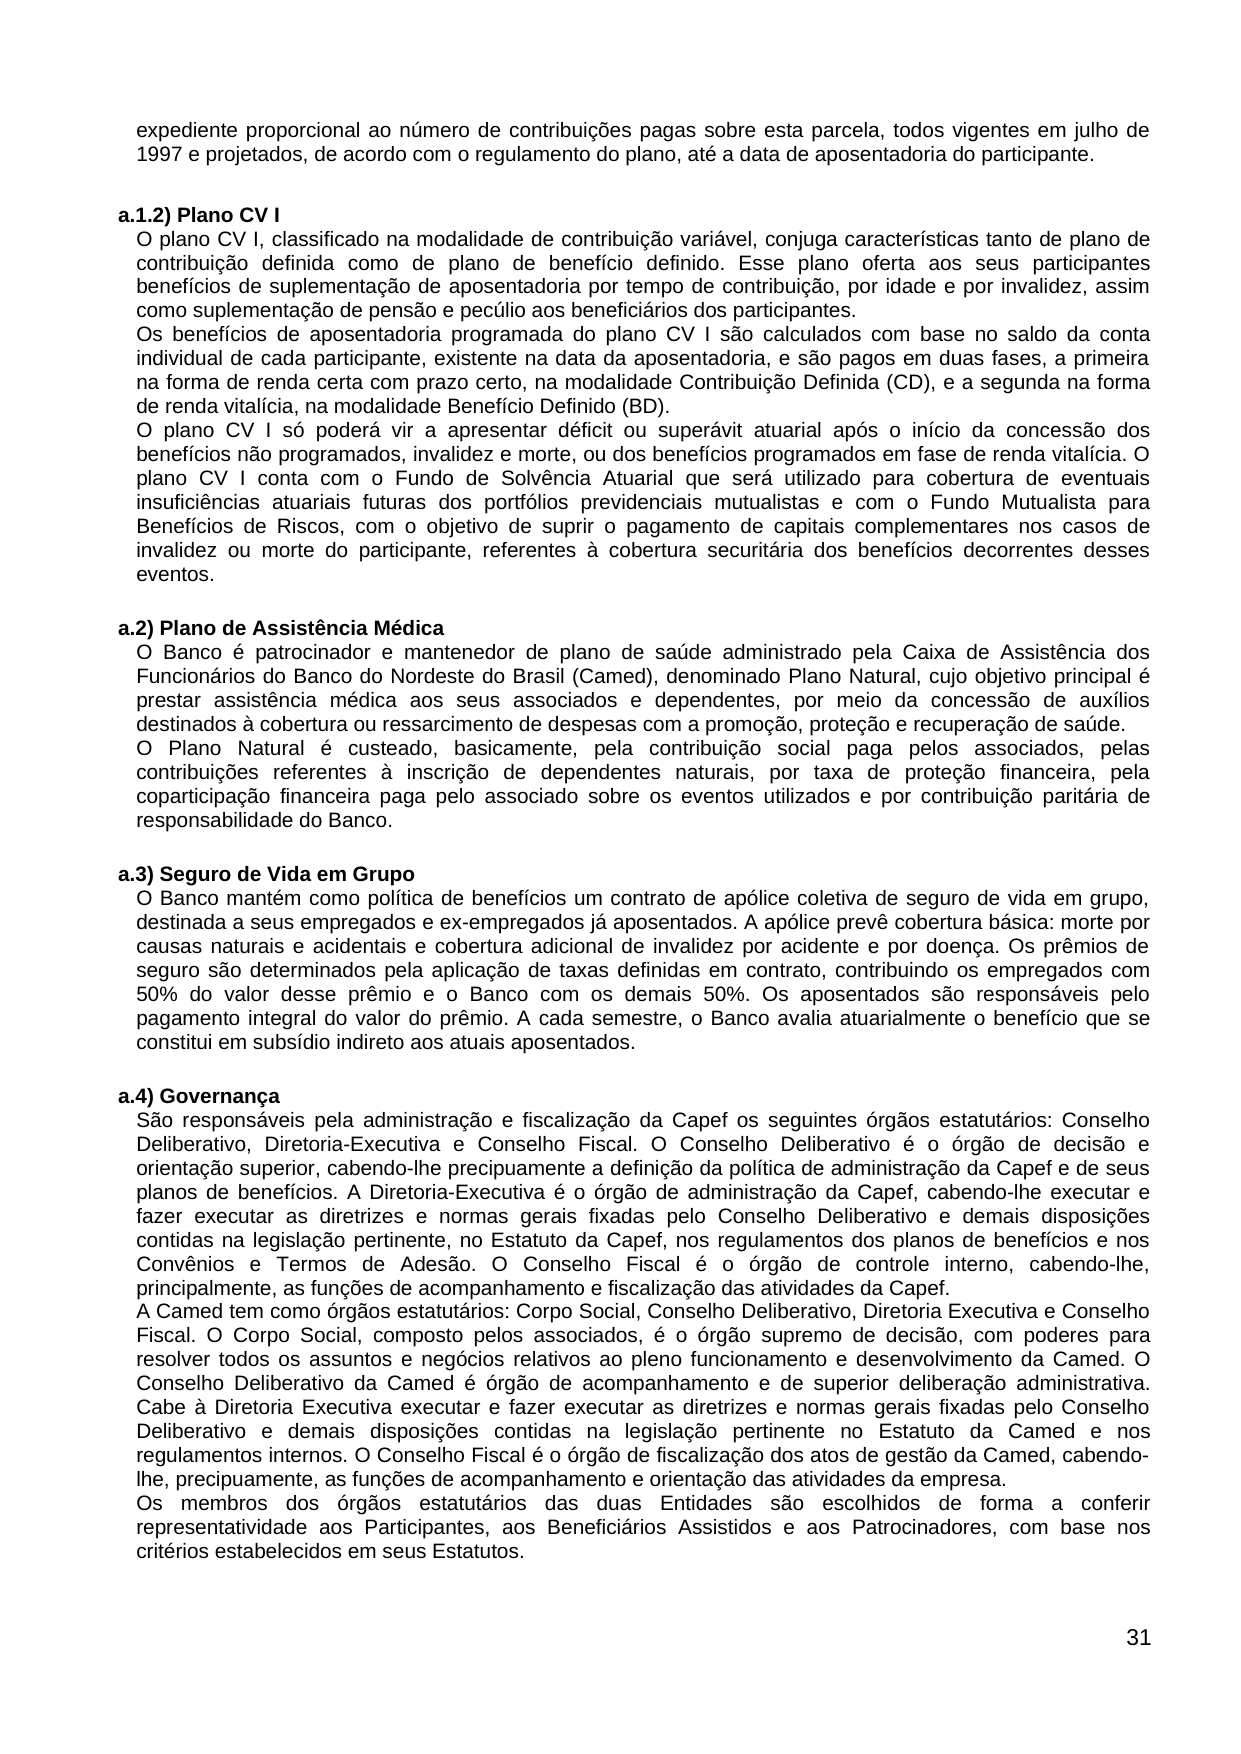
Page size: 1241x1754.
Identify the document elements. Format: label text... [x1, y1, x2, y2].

text A Camed tem como órgãos estatutários: Corpo Social, Conselho Deliberativo, Diretoria Executiva e Conselho Fiscal. O Corpo Social, composto pelos associados, é o órgão supremo de decisão, com poderes para resolver todos os assuntos e negócios relativos ao pleno funcionamento e desenvolvimento da Camed. O Conselho Deliberativo da Camed é órgão de acompanhamento e de superior deliberação administrativa. Cabe à Diretoria Executiva executar e fazer executar as diretrizes e normas gerais fixadas pelo Conselho Deliberativo e demais disposições contidas na legislação pertinente no Estatuto da Camed e nos regulamentos internos. O Conselho Fiscal é o órgão de fiscalização dos atos de gestão da Camed, cabendo-lhe, precipuamente, as funções de acompanhamento e orientação das atividades da empresa. [136, 1299, 1152, 1491]
text a.3) Seguro de Vida em Grupo [106, 862, 1152, 886]
text O plano CV I, classificado na modalidade de contribuição variável, conjuga características tanto de plano de contribuição definida como de plano de benefício definido. Esse plano oferta aos seus participantes benefícios de suplementação de aposentadoria por tempo de contribuição, por idade e por invalidez, assim como suplementação de pensão e pecúlio aos beneficiários dos participantes. [136, 226, 1152, 322]
text O Banco é patrocinador e mantenedor de plano de saúde administrado pela Caixa de Assistência dos Funcionários do Banco do Nordeste do Brasil (Camed), denominado Plano Natural, cujo objetivo principal é prestar assistência médica aos seus associados e dependentes, por meio da concessão de auxílios destinados à cobertura ou ressarcimento de despesas com a promoção, proteção e recuperação de saúde. [136, 640, 1152, 736]
text a.4) Governança [106, 1084, 1152, 1108]
text expediente proporcional ao número de contribuições pagas sobre esta parcela, todos vigentes em julho de 1997 e projetados, de acordo com o regulamento do plano, até a data de aposentadoria do participante. [136, 118, 1152, 166]
text a.1.2) Plano CV I [106, 202, 1152, 226]
text O plano CV I só poderá vir a apresentar déficit ou superávit atuarial após o início da concessão dos benefícios não programados, invalidez e morte, ou dos benefícios programados em fase de renda vitalícia. O plano CV I conta com o Fundo de Solvência Atuarial que será utilizado para cobertura de eventuais insuficiências atuariais futuras dos portfólios previdenciais mutualistas e com o Fundo Mutualista para Benefícios de Riscos, com o objetivo de suprir o pagamento de capitais complementares nos casos de invalidez ou morte do participante, referentes à cobertura securitária dos benefícios decorrentes desses eventos. [136, 418, 1152, 586]
text O Plano Natural é custeado, basicamente, pela contribuição social paga pelos associados, pelas contribuições referentes à inscrição de dependentes naturais, por taxa de proteção financeira, pela coparticipação financeira paga pelo associado sobre os eventos utilizados e por contribuição paritária de responsabilidade do Banco. [136, 736, 1152, 832]
text a.2) Plano de Assistência Médica [106, 616, 1152, 640]
text São responsáveis pela administração e fiscalização da Capef os seguintes órgãos estatutários: Conselho Deliberativo, Diretoria-Executiva e Conselho Fiscal. O Conselho Deliberativo é o órgão de decisão e orientação superior, cabendo-lhe precipuamente a definição da política de administração da Capef e de seus planos de benefícios. A Diretoria-Executiva é o órgão de administração da Capef, cabendo-lhe executar e fazer executar as diretrizes e normas gerais fixadas pelo Conselho Deliberativo e demais disposições contidas na legislação pertinente, no Estatuto da Capef, nos regulamentos dos planos de benefícios e nos Convênios e Termos de Adesão. O Conselho Fiscal é o órgão de controle interno, cabendo-lhe, principalmente, as funções de acompanhamento e fiscalização das atividades da Capef. [136, 1108, 1152, 1299]
text O Banco mantém como política de benefícios um contrato de apólice coletiva de seguro de vida em grupo, destinada a seus empregados e ex-empregados já aposentados. A apólice prevê cobertura básica: morte por causas naturais e acidentais e cobertura adicional de invalidez por acidente e por doença. Os prêmios de seguro são determinados pela aplicação de taxas definidas em contrato, contribuindo os empregados com 50% do valor desse prêmio e o Banco com os demais 50%. Os aposentados são responsáveis pelo pagamento integral do valor do prêmio. A cada semestre, o Banco avalia atuarialmente o benefício que se constitui em subsídio indireto aos atuais aposentados. [136, 886, 1152, 1053]
text Os benefícios de aposentadoria programada do plano CV I são calculados com base no saldo da conta individual de cada participante, existente na data da aposentadoria, e são pagos em duas fases, a primeira na forma de renda certa com prazo certo, na modalidade Contribuição Definida (CD), e a segunda na forma de renda vitalícia, na modalidade Benefício Definido (BD). [136, 322, 1152, 418]
text Os membros dos órgãos estatutários das duas Entidades são escolhidos de forma a conferir representatividade aos Participantes, aos Beneficiários Assistidos e aos Patrocinadores, com base nos critérios estabelecidos em seus Estatutos. [136, 1491, 1152, 1563]
